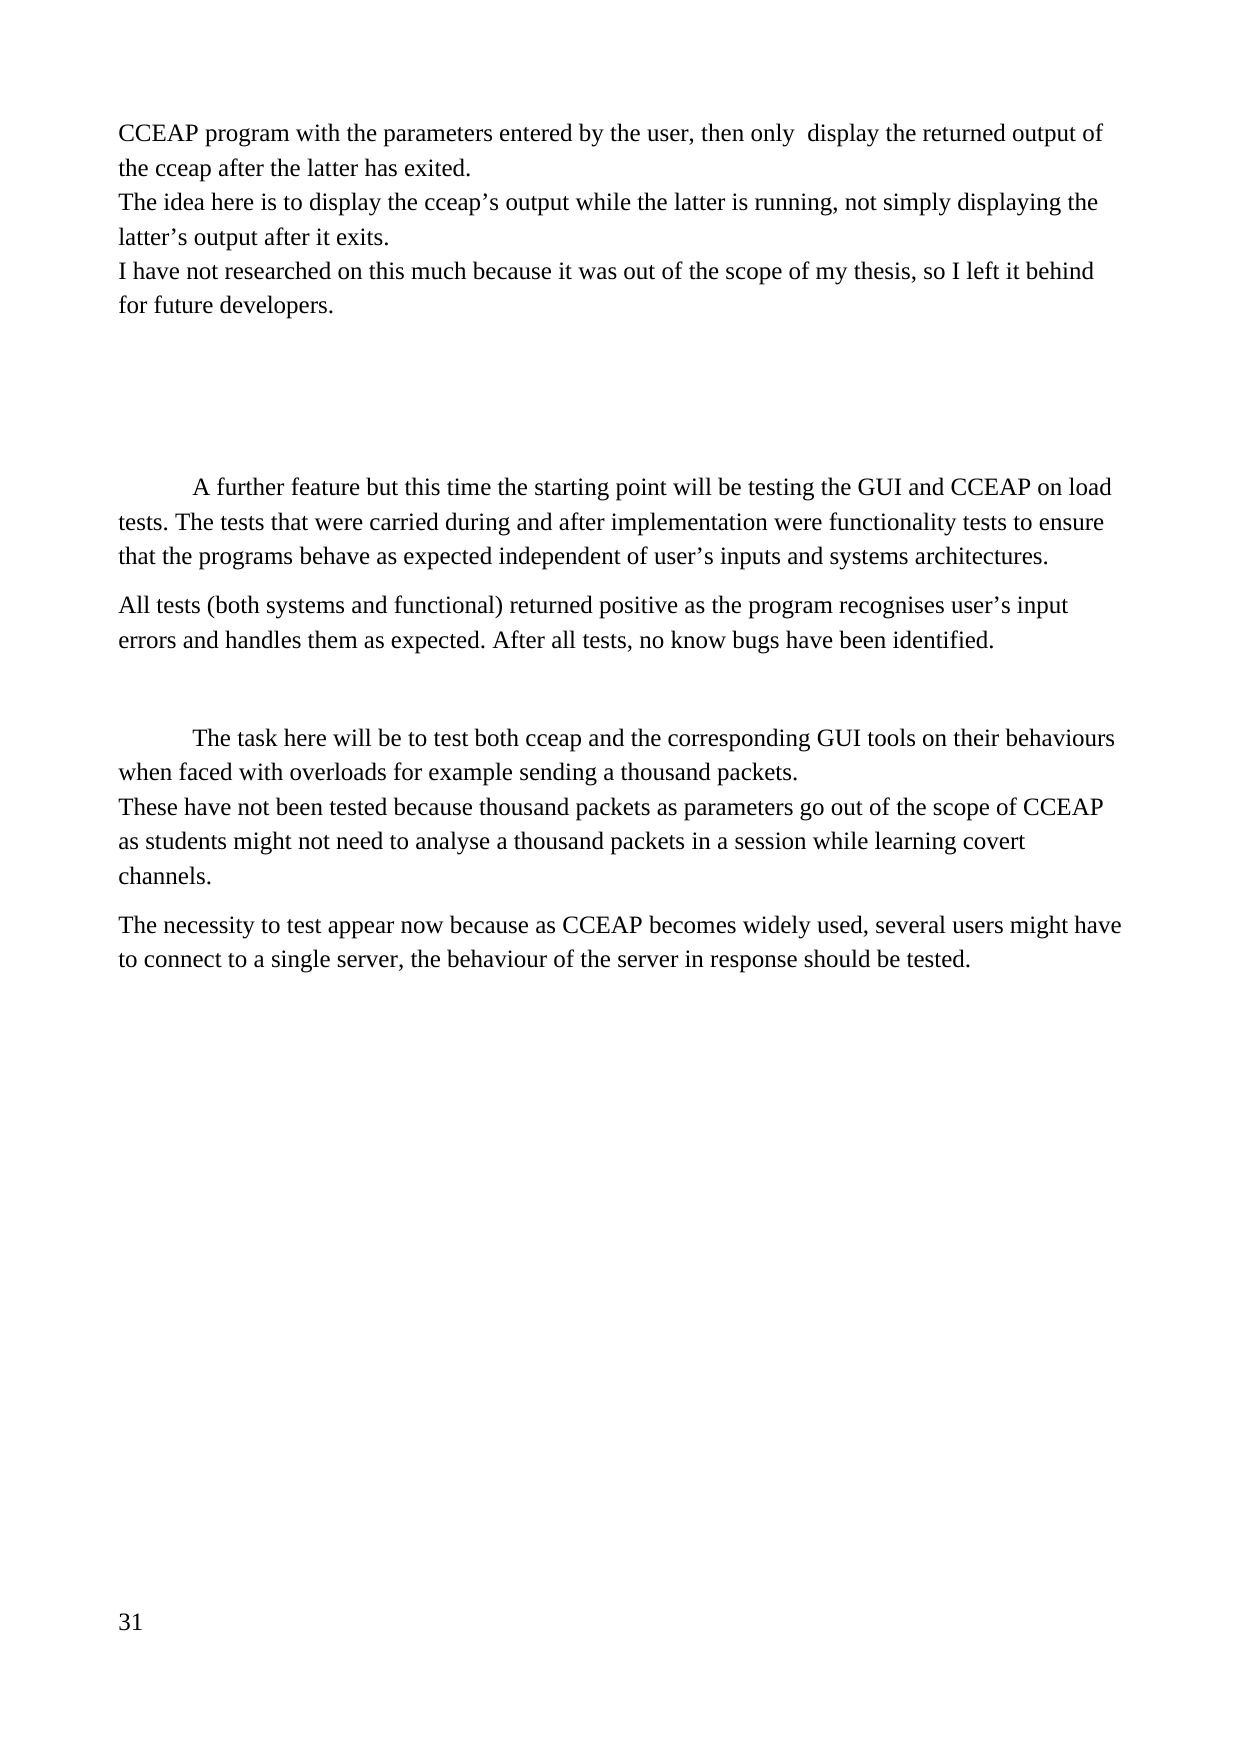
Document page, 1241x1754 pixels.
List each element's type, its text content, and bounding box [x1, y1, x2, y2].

text A further feature but this time the starting point will be testing the GUI and CCEAP on load tests. The tests that were carried during and after implementation were functionality tests to ensure that the programs behave as expected independent of user’s inputs and systems architectures. [118, 472, 1122, 570]
text The task here will be to test both cceap and the corresponding GUI tools on their behaviours when faced with overloads for example sending a thousand packets. These have not been tested because thousand packets as parameters go out of the scope of CCEAP as students might not need to analyse a thousand packets in a session while learning covert channels. [118, 723, 1122, 889]
text All tests (both systems and functional) returned positive as the program recognises user’s input errors and handles them as expected. After all tests, no know bugs have been identified. [118, 590, 1122, 653]
text The necessity to test appear now because as CCEAP becomes widely used, several users might have to connect to a single server, the behaviour of the server in response should be tested. [118, 910, 1122, 973]
text CCEAP program with the parameters entered by the user, then only display the returned output of the cceap after the latter has exited. The idea here is to display the cceap’s output while the latter is running, not simply displaying the latter’s output after it exits. I have not researched on this much because it was out of the scope of my thesis, so I left it behind for future developers. [118, 118, 1122, 319]
